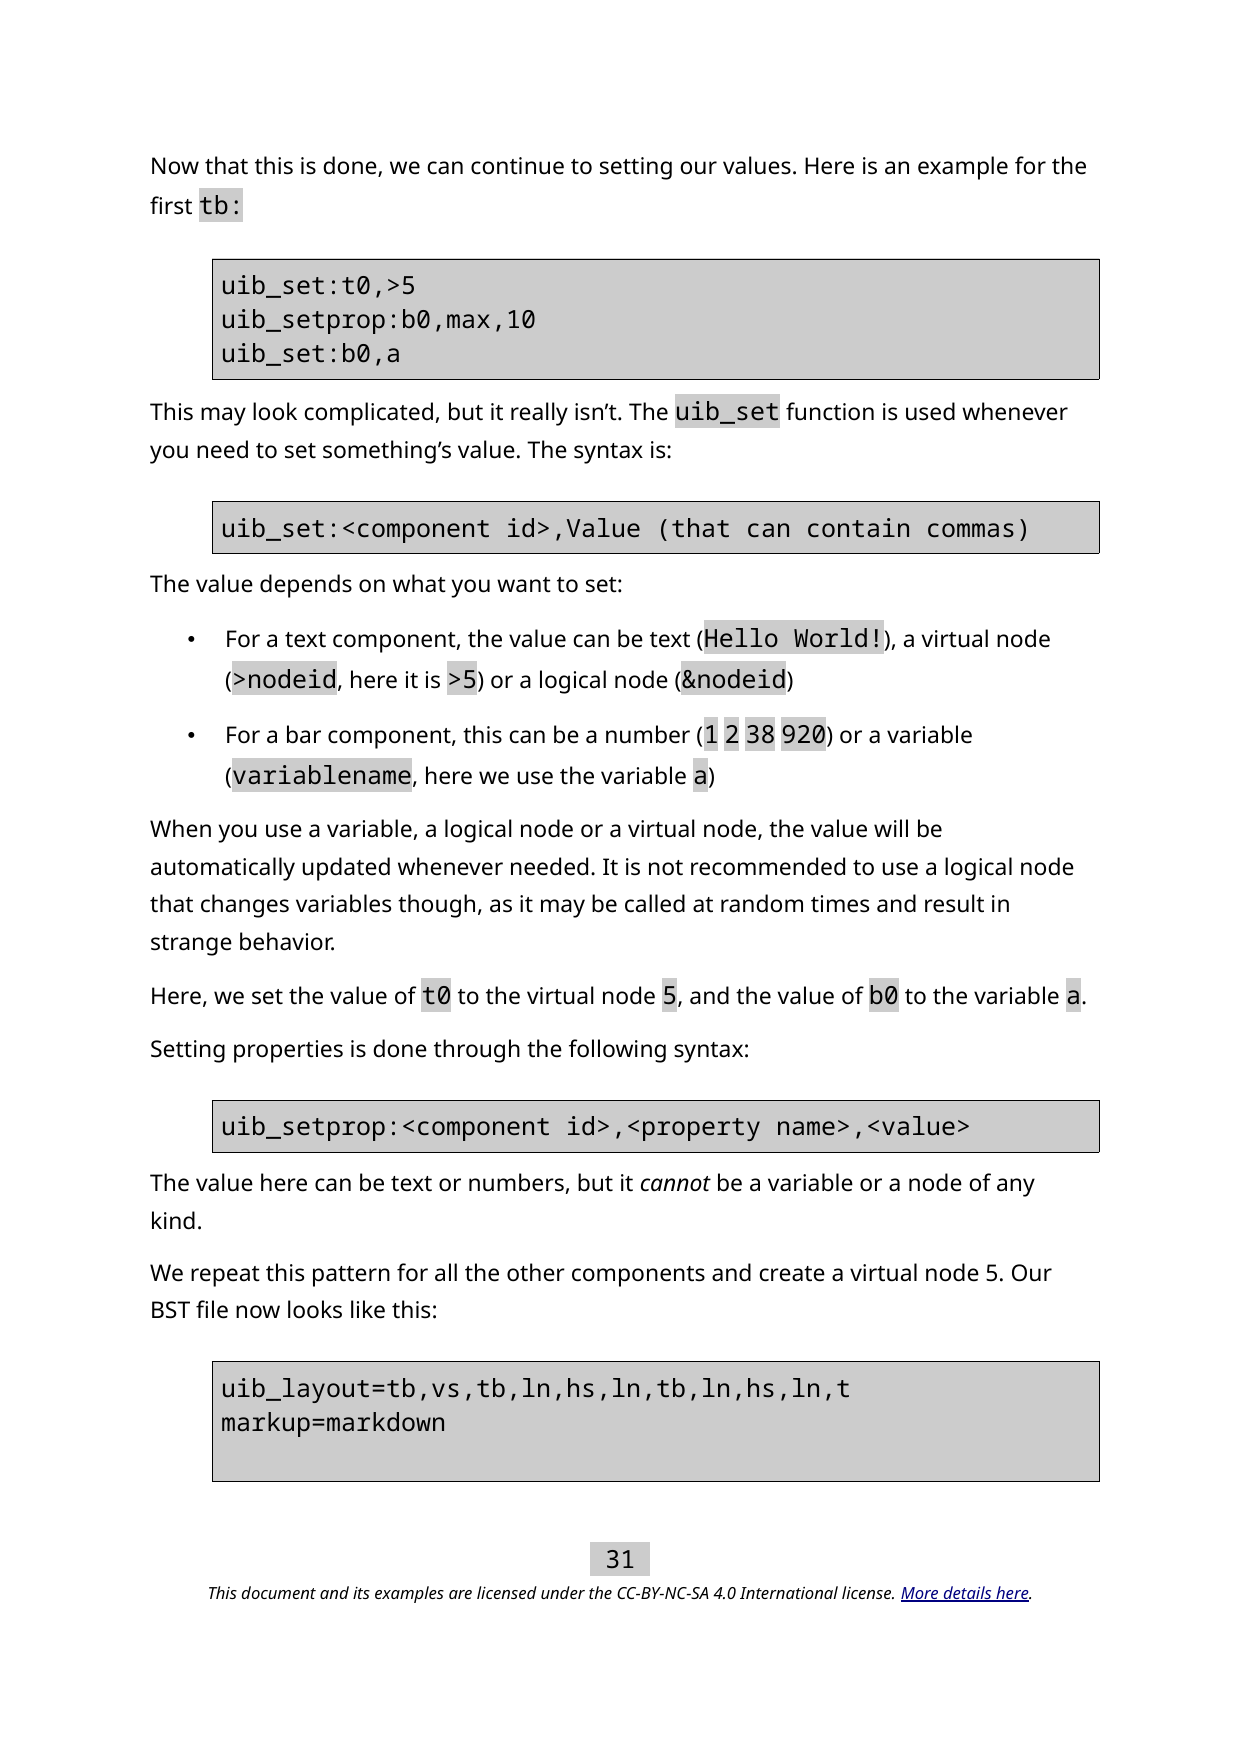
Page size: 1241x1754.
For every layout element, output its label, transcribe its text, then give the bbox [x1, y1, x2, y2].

text When you use a variable, a logical node or a virtual node, the value will be automatically updated whenever needed. It is not recommended to use a logical node that changes variables though, as it may be called at random times and result in strange behavior. [150, 813, 1090, 957]
text This may look complicated, but it really isn’t. The uib_set function is used whenever you need to set something’s value. The syntax is: [150, 394, 1090, 465]
list For a text component, the value can be text (Hello World!), a virtual node (>nodeid, here it is >5) or a logical node (&nodeid) [187, 620, 1090, 695]
text markup=markdown [213, 1395, 1099, 1429]
text uib_set:<component id>,Value (that can contain commas) [213, 502, 1099, 553]
text uib_set:b0,a [213, 327, 1099, 379]
text uib_layout=tb,vs,tb,ln,hs,ln,tb,ln,hs,ln,t [213, 1362, 1099, 1395]
text The value here can be text or numbers, but it cannot be a variable or a node of any kind. [150, 1167, 1090, 1236]
text Here, we set the value of t0 to the virtual node 5, and the value of b0 to the variable a. [150, 977, 1090, 1012]
text Now that this is done, we can continue to setting our values. Here is an example for the first tb: [150, 150, 1090, 222]
text Setting properties is done through the following syntax: [150, 1033, 1090, 1064]
text uib_setprop:<component id>,<property name>,<value> [213, 1101, 1099, 1152]
list For a bar component, this can be a number (1 2 38 920) or a variable (variablename, here we use the variable a) [187, 717, 1090, 792]
text uib_set:t0,>5 [213, 260, 1099, 292]
text We repeat this pattern for all the other components and create a virtual node 5. Our BST file now looks like this: [150, 1257, 1090, 1326]
text uib_setprop:b0,max,10 [213, 292, 1099, 327]
text The value depends on what you want to set: [150, 568, 1090, 599]
